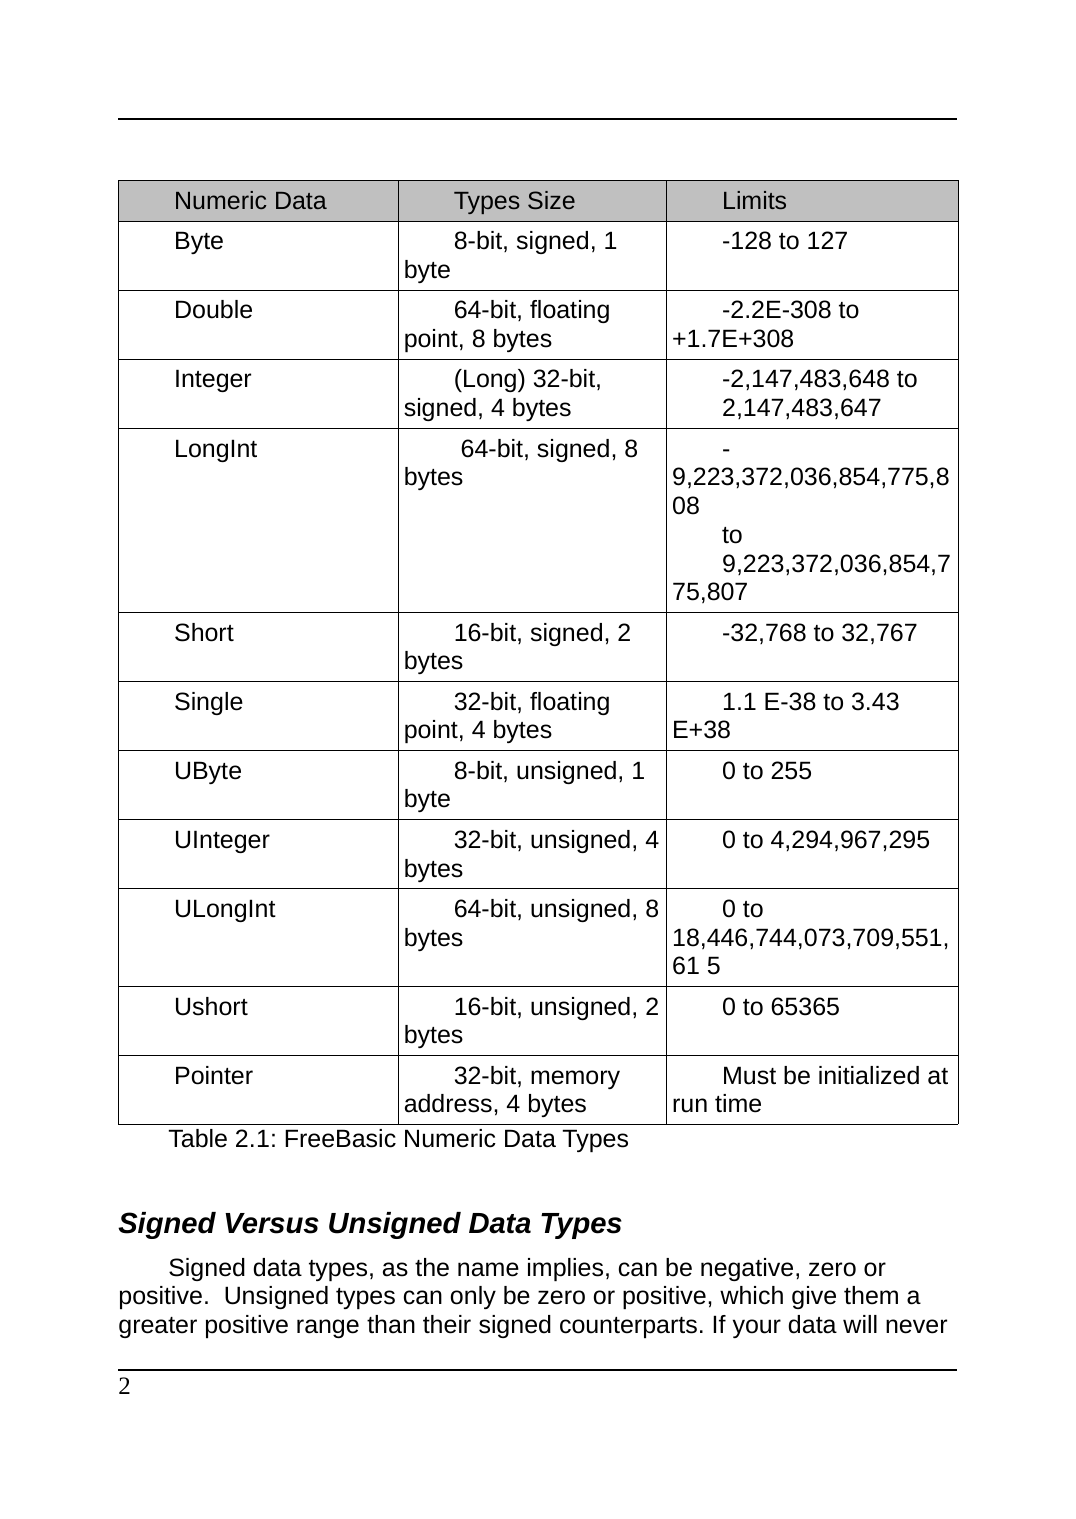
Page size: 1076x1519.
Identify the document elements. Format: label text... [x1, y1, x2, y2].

table_cell 32-bit, unsigned, 4 bytes [399, 820, 666, 888]
table_cell Must be initialized at run time [667, 1056, 958, 1124]
table_cell 32-bit, floating point, 4 bytes [399, 682, 666, 750]
table_cell -2,147,483,648 to 2,147,483,647 [667, 360, 958, 428]
table_header Numeric Data [119, 181, 398, 221]
table_cell -9,223,372,036,854,775,808 to 9,223,372,036,854,775,807 [667, 429, 958, 612]
table_cell UInteger [119, 820, 398, 888]
table_cell 0 to 4,294,967,295 [667, 820, 958, 888]
table_cell UByte [119, 751, 398, 819]
table_cell Short [119, 613, 398, 681]
table_cell 64-bit, floating point, 8 bytes [399, 291, 666, 359]
table_cell 0 to 18,446,744,073,709,551,61 5 [667, 889, 958, 986]
table_cell -2.2E-308 to +1.7E+308 [667, 291, 958, 359]
table_cell 0 to 255 [667, 751, 958, 819]
table_header Types Size [399, 181, 666, 221]
table_cell Byte [119, 222, 398, 289]
table_cell ULongInt [119, 889, 398, 986]
table_cell 1.1 E-38 to 3.43 E+38 [667, 682, 958, 750]
table_cell Pointer [119, 1056, 398, 1124]
table_cell Double [119, 291, 398, 359]
table_cell 64-bit, unsigned, 8 bytes [399, 889, 666, 986]
table_cell LongInt [119, 429, 398, 612]
table_header Limits [667, 181, 958, 221]
table_cell Integer [119, 360, 398, 428]
table_cell Single [119, 682, 398, 750]
table_cell 32-bit, memory address, 4 bytes [399, 1056, 666, 1124]
table_cell Ushort [119, 987, 398, 1055]
table_cell 16-bit, signed, 2 bytes [399, 613, 666, 681]
table_cell 8-bit, signed, 1 byte [399, 222, 666, 289]
table_cell 8-bit, unsigned, 1 byte [399, 751, 666, 819]
subtitle Signed Versus Unsigned Data Types [118, 1207, 957, 1240]
table_cell 64-bit, signed, 8 bytes [399, 429, 666, 612]
text Signed data types, as the name implies, can be negative, zero or positive. Unsigned types can only be zero or positive, which give them a greater positive range than their signed counterparts. If your data will never [118, 1253, 957, 1339]
text Table 2.1: FreeBasic Numeric Data Types [118, 1125, 957, 1153]
table_cell -128 to 127 [667, 222, 958, 289]
table_cell (Long) 32-bit, signed, 4 bytes [399, 360, 666, 428]
table_cell 16-bit, unsigned, 2 bytes [399, 987, 666, 1055]
table_cell 0 to 65365 [667, 987, 958, 1055]
table_cell -32,768 to 32,767 [667, 613, 958, 681]
